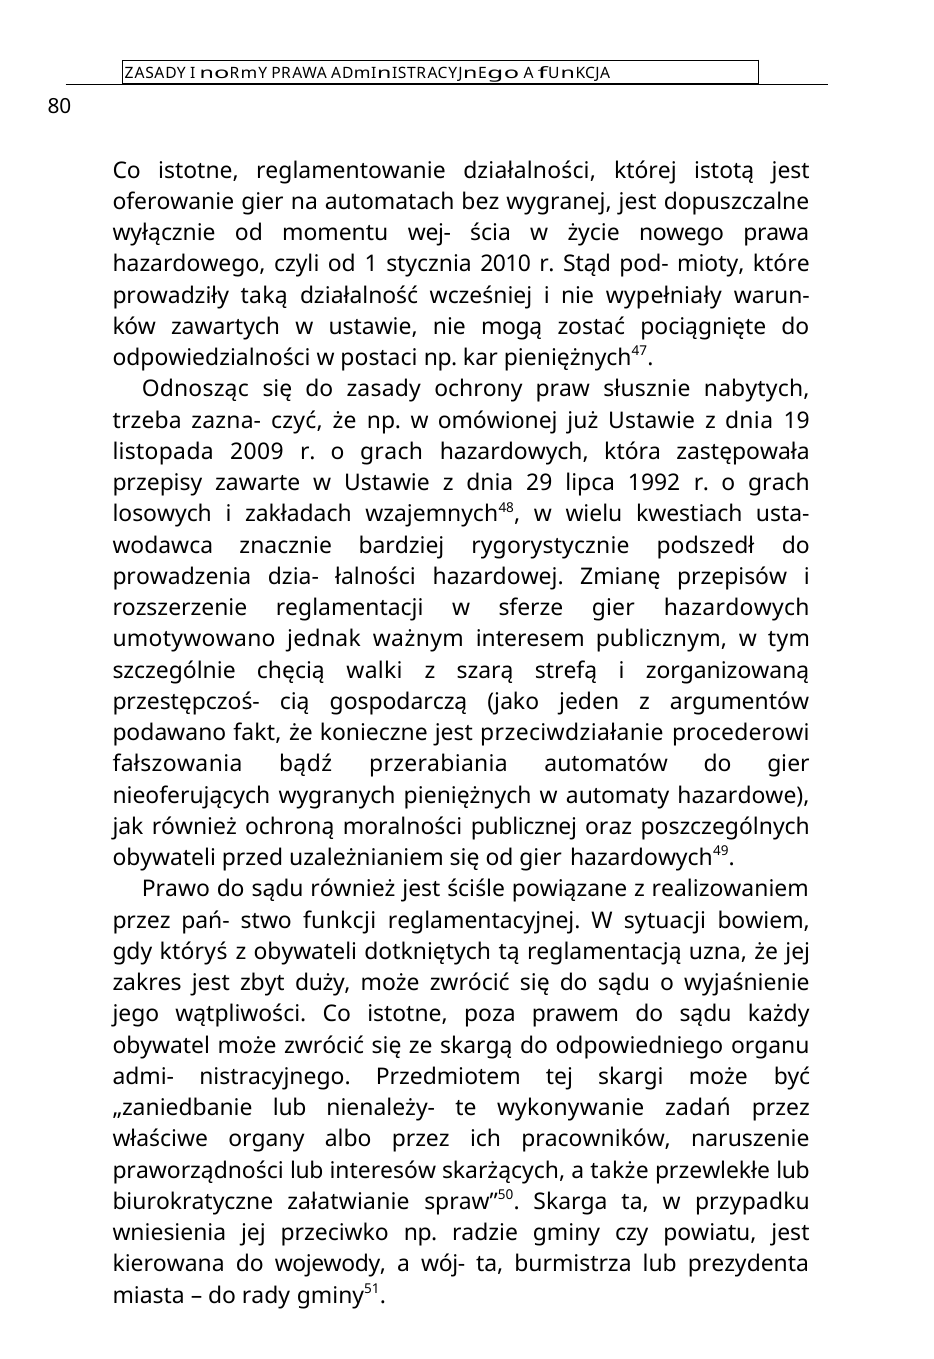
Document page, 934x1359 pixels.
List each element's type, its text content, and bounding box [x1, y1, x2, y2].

text Odnosząc się do zasady ochrony praw słusznie nabytych, trzeba zazna- czyć, że np. w omówionej już Ustawie z dnia 19 listopada 2009 r. o grach hazardowych, która zastępowała przepisy zawarte w Ustawie z dnia 29 lipca 1992 r. o grach losowych i zakładach wzajemnych48, w wielu kwestiach usta- wodawca znacznie bardziej rygorystycznie podszedł do prowadzenia dzia- łalności hazardowej. Zmianę przepisów i rozszerzenie reglamentacji w sferze gier hazardowych umotywowano jednak ważnym interesem publicznym, w tym szczególnie chęcią walki z szarą strefą i zorganizowaną przestępczoś- cią gospodarczą (jako jeden z argumentów podawano fakt, że konieczne jest przeciwdziałanie procederowi fałszowania bądź przerabiania automatów do gier nieoferujących wygranych pieniężnych w automaty hazardowe), jak również ochroną moralności publicznej oraz poszczególnych obywateli przed uzależnianiem się od gier hazardowych49. [112, 372, 810, 872]
text 80 [47, 91, 821, 119]
text Co istotne, reglamentowanie działalności, której istotą jest oferowanie gier na automatach bez wygranej, jest dopuszczalne wyłącznie od momentu wej- ścia w życie nowego prawa hazardowego, czyli od 1 stycznia 2010 r. Stąd pod- mioty, które prowadziły taką działalność wcześniej i nie wypełniały warun- ków zawartych w ustawie, nie mogą zostać pociągnięte do odpowiedzialności w postaci np. kar pieniężnych47. [112, 154, 810, 372]
text Prawo do sądu również jest ściśle powiązane z realizowaniem przez pań- stwo funkcji reglamentacyjnej. W sytuacji bowiem, gdy któryś z obywateli dotkniętych tą reglamentacją uzna, że jej zakres jest zbyt duży, może zwrócić się do sądu o wyjaśnienie jego wątpliwości. Co istotne, poza prawem do sądu każdy obywatel może zwrócić się ze skargą do odpowiedniego organu admi- nistracyjnego. Przedmiotem tej skargi może być „zaniedbanie lub nienależy- te wykonywanie zadań przez właściwe organy albo przez ich pracowników, naruszenie praworządności lub interesów skarżących, a także przewlekłe lub biurokratyczne załatwianie spraw”50. Skarga ta, w przypadku wniesienia jej przeciwko np. radzie gminy czy powiatu, jest kierowana do wojewody, a wój- ta, burmistrza lub prezydenta miasta – do rady gminy51. [112, 872, 810, 1310]
